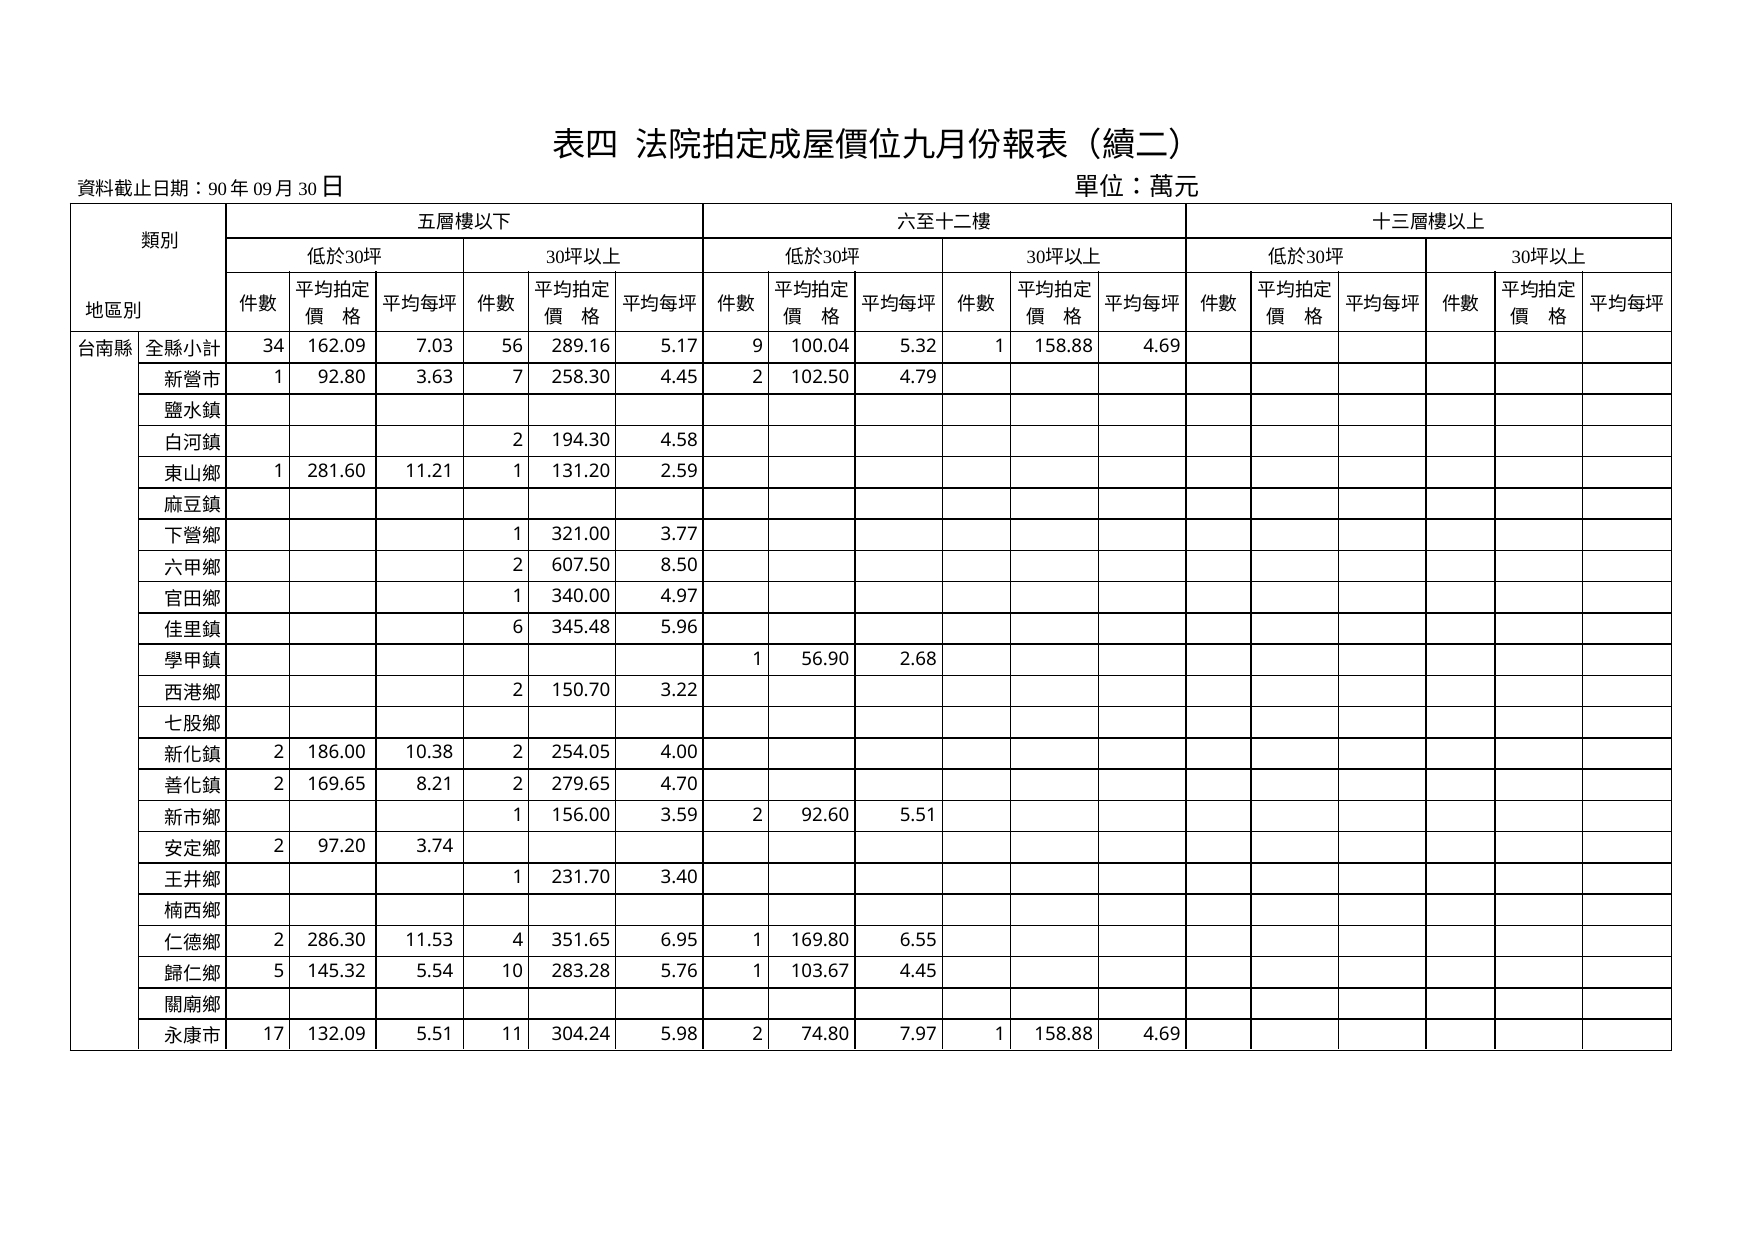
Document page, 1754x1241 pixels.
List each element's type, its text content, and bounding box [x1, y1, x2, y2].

table_header 十三層樓以上 [1187, 204, 1671, 237]
table_cell 6.95 [616, 926, 702, 956]
table_cell 34 [227, 332, 289, 362]
table_cell 2 [464, 770, 528, 799]
table_cell [227, 707, 289, 737]
table_cell [1252, 426, 1338, 456]
table_cell [1583, 1020, 1671, 1049]
table_cell [529, 832, 615, 862]
table_cell 平均每坪 [1339, 273, 1425, 331]
table_cell [71, 831, 138, 862]
table_cell [1187, 645, 1250, 674]
table_cell [1011, 364, 1098, 393]
table_cell 131.20 [529, 457, 615, 487]
table_cell [1427, 426, 1494, 456]
table_cell 善化鎮 [139, 770, 225, 799]
table_header 六至十二樓 [704, 204, 1185, 237]
table_cell [71, 550, 138, 581]
table_cell 5.32 [856, 332, 942, 362]
table_cell 1 [464, 582, 528, 612]
table_cell [227, 614, 289, 643]
table_cell [1011, 551, 1098, 581]
table_cell 白河鎮 [139, 426, 225, 456]
table_cell 鹽水鎮 [139, 395, 225, 424]
table_cell [1099, 520, 1185, 549]
table_cell [1339, 739, 1425, 768]
table_cell 低於30坪 [1187, 239, 1425, 271]
table_cell [71, 862, 138, 893]
table_cell [1427, 520, 1494, 549]
table_cell [943, 770, 1010, 799]
table_cell [1339, 676, 1425, 706]
table_cell 279.65 [529, 770, 615, 799]
table_cell [856, 614, 942, 643]
table_cell [377, 895, 463, 924]
table_cell [1099, 426, 1185, 456]
table_cell [529, 989, 615, 1018]
table_cell [856, 895, 942, 924]
table_cell 4.45 [856, 957, 942, 987]
table_cell [1339, 614, 1425, 643]
table_cell 1 [464, 864, 528, 893]
table_cell [1583, 676, 1671, 706]
table_cell [1339, 957, 1425, 987]
table_cell [290, 551, 375, 581]
table_cell 官田鄉 [139, 582, 225, 612]
table_cell [704, 426, 768, 456]
table_cell [1427, 770, 1494, 799]
table_cell [704, 395, 768, 424]
table_cell [704, 489, 768, 518]
table_cell 1 [704, 926, 768, 956]
table_cell [1011, 926, 1098, 956]
table_cell [616, 707, 702, 737]
table_cell [1427, 582, 1494, 612]
table_cell 231.70 [529, 864, 615, 893]
table_cell [71, 706, 138, 737]
table_cell 2 [227, 770, 289, 799]
table_cell [1252, 520, 1338, 549]
table_cell [1252, 364, 1338, 393]
table_cell [769, 676, 854, 706]
table_cell [616, 395, 702, 424]
table_cell 56.90 [769, 645, 854, 674]
table_cell 92.80 [290, 364, 375, 393]
table_cell [377, 426, 463, 456]
table_cell 歸仁鄉 [139, 957, 225, 987]
table_cell 4.70 [616, 770, 702, 799]
table_cell [943, 957, 1010, 987]
table_cell [943, 895, 1010, 924]
table_cell [704, 864, 768, 893]
table_cell [1496, 989, 1582, 1018]
table_cell 4 [464, 926, 528, 956]
table_cell [377, 395, 463, 424]
table_cell [943, 926, 1010, 956]
text 資料截止日期：90年09月30日 單位：萬元 [77, 166, 1677, 203]
table_cell [1427, 957, 1494, 987]
table_cell [1099, 926, 1185, 956]
table_cell 1 [227, 364, 289, 393]
table_cell [1252, 645, 1338, 674]
table_cell [290, 707, 375, 737]
table_cell [769, 989, 854, 1018]
table_cell [1011, 957, 1098, 987]
table_cell [1496, 489, 1582, 518]
table_cell [856, 989, 942, 1018]
table_cell [1187, 582, 1250, 612]
table_cell 56 [464, 332, 528, 362]
table_cell [1583, 426, 1671, 456]
table_cell [856, 582, 942, 612]
table_cell [1099, 801, 1185, 831]
table_cell [704, 707, 768, 737]
table_cell [616, 489, 702, 518]
table_cell [1187, 957, 1250, 987]
table_cell [1339, 989, 1425, 1018]
table_cell 5.98 [616, 1020, 702, 1049]
table_cell [71, 893, 138, 924]
table_cell [856, 707, 942, 737]
table_cell 254.05 [529, 739, 615, 768]
table_header 類別 地區別 [71, 204, 225, 331]
table_cell [1496, 520, 1582, 549]
table_cell 145.32 [290, 957, 375, 987]
table_cell [943, 801, 1010, 831]
table_cell [1583, 926, 1671, 956]
table_cell 六甲鄉 [139, 551, 225, 581]
table_cell 2 [227, 832, 289, 862]
table_cell [1187, 989, 1250, 1018]
table_cell [856, 426, 942, 456]
table_cell [1583, 520, 1671, 549]
table_cell 102.50 [769, 364, 854, 393]
table_cell 件數 [704, 273, 768, 331]
table_cell [227, 645, 289, 674]
table_cell [1583, 739, 1671, 768]
table_cell [769, 520, 854, 549]
table_cell 3.63 [377, 364, 463, 393]
table_cell 4.45 [616, 364, 702, 393]
table_cell 1 [704, 645, 768, 674]
table_cell [1187, 614, 1250, 643]
table_cell [1583, 614, 1671, 643]
table_cell [1583, 489, 1671, 518]
table_cell 345.48 [529, 614, 615, 643]
table_cell [1583, 551, 1671, 581]
table_cell [943, 364, 1010, 393]
table_cell [704, 582, 768, 612]
table_cell [1252, 957, 1338, 987]
table_cell [1339, 864, 1425, 893]
table_cell 平均拍定價 格 [1496, 273, 1582, 331]
table_cell [377, 582, 463, 612]
table_cell 8.21 [377, 770, 463, 799]
table_cell [1496, 582, 1582, 612]
table_cell [943, 426, 1010, 456]
table_cell [1011, 676, 1098, 706]
table_cell 17 [227, 1020, 289, 1049]
table_cell [1011, 864, 1098, 893]
table_cell [769, 489, 854, 518]
table_cell 新市鄉 [139, 801, 225, 831]
table_cell [1496, 895, 1582, 924]
table_cell [1011, 457, 1098, 487]
table_cell [1496, 457, 1582, 487]
table_cell [529, 395, 615, 424]
table_cell [856, 676, 942, 706]
table_cell [856, 739, 942, 768]
table_cell 321.00 [529, 520, 615, 549]
table_cell [290, 676, 375, 706]
table_cell [1187, 426, 1250, 456]
table_cell [290, 989, 375, 1018]
table_cell 平均拍定價 格 [1011, 273, 1098, 331]
table_cell [1252, 832, 1338, 862]
table_cell [704, 989, 768, 1018]
table_cell 仁德鄉 [139, 926, 225, 956]
table_cell 台南縣 [71, 332, 138, 362]
table_cell 169.80 [769, 926, 854, 956]
table_cell [1099, 957, 1185, 987]
table_cell [856, 832, 942, 862]
table_cell [377, 989, 463, 1018]
table_cell 七股鄉 [139, 707, 225, 737]
table_cell 340.00 [529, 582, 615, 612]
table_cell [704, 770, 768, 799]
table_cell 2 [227, 739, 289, 768]
table_cell [1187, 364, 1250, 393]
table_cell 1 [464, 520, 528, 549]
table_cell [1339, 489, 1425, 518]
table_cell [1252, 614, 1338, 643]
table_cell [71, 737, 138, 768]
table_cell [1187, 676, 1250, 706]
table_cell [1427, 801, 1494, 831]
table_cell [1339, 426, 1425, 456]
table_cell [1099, 676, 1185, 706]
table_cell 92.60 [769, 801, 854, 831]
table_cell 4.58 [616, 426, 702, 456]
table_cell [71, 362, 138, 393]
table_cell [769, 426, 854, 456]
table_cell [1496, 926, 1582, 956]
table_cell [1252, 864, 1338, 893]
table_cell [769, 582, 854, 612]
table_cell [464, 989, 528, 1018]
table_cell [377, 551, 463, 581]
table_cell 新化鎮 [139, 739, 225, 768]
table_cell 平均拍定價 格 [1252, 273, 1338, 331]
table_cell [1427, 832, 1494, 862]
table_cell 158.88 [1011, 332, 1098, 362]
table_cell [1187, 895, 1250, 924]
table_cell 4.69 [1099, 332, 1185, 362]
table_header 五層樓以下 [227, 204, 702, 237]
table_cell 74.80 [769, 1020, 854, 1049]
table_cell [1252, 489, 1338, 518]
table_cell 30坪以上 [943, 239, 1185, 271]
table_cell [1011, 707, 1098, 737]
table_cell [1099, 489, 1185, 518]
table_cell 平均每坪 [1099, 273, 1185, 331]
table_cell [1099, 989, 1185, 1018]
table_cell [943, 707, 1010, 737]
table_cell [1252, 895, 1338, 924]
table_cell [1099, 582, 1185, 612]
table_cell [1099, 832, 1185, 862]
table_cell [227, 895, 289, 924]
table_cell 平均拍定價 格 [290, 273, 375, 331]
table_cell 10.38 [377, 739, 463, 768]
table_cell [1583, 582, 1671, 612]
table_cell 5.51 [377, 1020, 463, 1049]
table_cell [1099, 895, 1185, 924]
table_cell 281.60 [290, 457, 375, 487]
table_cell 158.88 [1011, 1020, 1098, 1049]
table_cell [290, 395, 375, 424]
table_cell 4.97 [616, 582, 702, 612]
table_cell [704, 895, 768, 924]
table_cell [769, 895, 854, 924]
table_cell [1496, 364, 1582, 393]
table_cell [377, 614, 463, 643]
table_cell [1187, 832, 1250, 862]
table_cell [1583, 645, 1671, 674]
table_cell [71, 487, 138, 518]
table_cell [464, 895, 528, 924]
table_cell 1 [943, 332, 1010, 362]
table_cell [1496, 645, 1582, 674]
table_cell [1187, 707, 1250, 737]
table_cell [71, 987, 138, 1018]
table_cell [1339, 832, 1425, 862]
table_cell [769, 832, 854, 862]
table_cell [227, 864, 289, 893]
table_cell [943, 395, 1010, 424]
table_cell [943, 989, 1010, 1018]
table_cell [1099, 551, 1185, 581]
table_cell [1099, 707, 1185, 737]
table_cell [71, 425, 138, 456]
table_cell [1252, 926, 1338, 956]
table_cell [1427, 989, 1494, 1018]
table_cell [943, 832, 1010, 862]
table_cell [1427, 1020, 1494, 1049]
table_cell [1427, 864, 1494, 893]
table_cell 西港鄉 [139, 676, 225, 706]
table_cell [71, 956, 138, 987]
table_cell [1099, 645, 1185, 674]
table_cell [1339, 707, 1425, 737]
table_cell [1427, 707, 1494, 737]
table_cell 132.09 [290, 1020, 375, 1049]
table_cell 2 [464, 551, 528, 581]
table_cell 97.20 [290, 832, 375, 862]
table_cell [943, 614, 1010, 643]
table_cell [377, 489, 463, 518]
table_cell [1099, 457, 1185, 487]
table_cell [529, 895, 615, 924]
table_cell [856, 770, 942, 799]
table_cell [943, 645, 1010, 674]
table_cell [1427, 551, 1494, 581]
table_cell [1099, 864, 1185, 893]
table_cell 1 [464, 801, 528, 831]
table_cell [616, 989, 702, 1018]
table_cell [227, 989, 289, 1018]
table_cell 新營市 [139, 364, 225, 393]
table_cell 1 [227, 457, 289, 487]
table_cell [1496, 957, 1582, 987]
table_cell 平均拍定價 格 [529, 273, 615, 331]
table_cell [1187, 770, 1250, 799]
table_cell 5.96 [616, 614, 702, 643]
table_cell [1339, 520, 1425, 549]
table_cell [704, 614, 768, 643]
table_cell [1496, 864, 1582, 893]
table_cell [856, 489, 942, 518]
table_cell [71, 612, 138, 643]
table_cell [1252, 770, 1338, 799]
table_cell 件數 [1427, 273, 1494, 331]
table_cell [71, 1018, 138, 1049]
table_cell [1252, 801, 1338, 831]
table_cell 30坪以上 [1427, 239, 1671, 271]
table_cell 1 [704, 957, 768, 987]
table_cell [464, 832, 528, 862]
table_cell 186.00 [290, 739, 375, 768]
table_cell 258.30 [529, 364, 615, 393]
table_cell [856, 395, 942, 424]
table_cell 下營鄉 [139, 520, 225, 549]
table_cell 156.00 [529, 801, 615, 831]
table_cell [1187, 395, 1250, 424]
table_cell [1011, 645, 1098, 674]
table_cell 11.21 [377, 457, 463, 487]
table_cell 件數 [1187, 273, 1250, 331]
table_cell [290, 426, 375, 456]
table_cell [1099, 395, 1185, 424]
table_cell 5 [227, 957, 289, 987]
table_cell [1583, 989, 1671, 1018]
table_cell 7.97 [856, 1020, 942, 1049]
table_cell [1252, 332, 1338, 362]
table_cell [1496, 739, 1582, 768]
table_cell 6.55 [856, 926, 942, 956]
table_cell [227, 520, 289, 549]
table_cell [1427, 645, 1494, 674]
table_cell [943, 520, 1010, 549]
table_cell [943, 582, 1010, 612]
table_cell [616, 645, 702, 674]
table_cell 286.30 [290, 926, 375, 956]
table_cell [377, 707, 463, 737]
table_cell [1011, 582, 1098, 612]
table_cell [1099, 614, 1185, 643]
table_cell [1427, 895, 1494, 924]
table_cell 30坪以上 [464, 239, 702, 271]
table_cell [290, 582, 375, 612]
table_cell 平均每坪 [616, 273, 702, 331]
table_cell 194.30 [529, 426, 615, 456]
table_cell [290, 489, 375, 518]
table_cell 4.00 [616, 739, 702, 768]
table_cell [377, 645, 463, 674]
table_cell [1011, 895, 1098, 924]
table_cell 9 [704, 332, 768, 362]
table_cell [1583, 395, 1671, 424]
table_cell [1496, 801, 1582, 831]
table_cell 162.09 [290, 332, 375, 362]
table_cell [290, 614, 375, 643]
table_cell [377, 801, 463, 831]
table_cell 2 [464, 426, 528, 456]
table_cell [769, 707, 854, 737]
table_cell [1252, 989, 1338, 1018]
table_cell [1187, 520, 1250, 549]
table_cell [1583, 707, 1671, 737]
table_cell [704, 457, 768, 487]
table_cell 100.04 [769, 332, 854, 362]
table_cell [1583, 332, 1671, 362]
table_cell [943, 864, 1010, 893]
table_cell 3.40 [616, 864, 702, 893]
table_cell 平均拍定價 格 [769, 273, 854, 331]
table_cell 佳里鎮 [139, 614, 225, 643]
table_cell [1339, 551, 1425, 581]
table_cell 永康市 [139, 1020, 225, 1049]
table_cell [1583, 801, 1671, 831]
table_cell [377, 864, 463, 893]
table_cell [769, 864, 854, 893]
table_cell [71, 675, 138, 706]
table_cell 10 [464, 957, 528, 987]
table_cell [1339, 1020, 1425, 1049]
table_cell [856, 864, 942, 893]
table_cell 5.17 [616, 332, 702, 362]
table_cell [1187, 551, 1250, 581]
table_cell [1011, 489, 1098, 518]
table_cell 7.03 [377, 332, 463, 362]
table_cell [1187, 739, 1250, 768]
table_cell [464, 707, 528, 737]
table_cell [227, 395, 289, 424]
table_cell [704, 739, 768, 768]
table_cell [464, 645, 528, 674]
table_cell 3.74 [377, 832, 463, 862]
table_cell [1252, 457, 1338, 487]
table_cell [1496, 426, 1582, 456]
table_cell [856, 457, 942, 487]
table_cell [1011, 395, 1098, 424]
table_cell [1583, 864, 1671, 893]
table_cell [769, 457, 854, 487]
table_cell [1099, 739, 1185, 768]
table_cell [1339, 801, 1425, 831]
table_cell [943, 551, 1010, 581]
table_cell 5.54 [377, 957, 463, 987]
table_cell 4.69 [1099, 1020, 1185, 1049]
table_cell 2 [704, 1020, 768, 1049]
table_cell [1496, 1020, 1582, 1049]
table_cell [1427, 926, 1494, 956]
table_cell [1339, 364, 1425, 393]
table_cell [769, 739, 854, 768]
table_cell 平均每坪 [856, 273, 942, 331]
table_cell [290, 801, 375, 831]
table_cell [377, 676, 463, 706]
table_cell 3.59 [616, 801, 702, 831]
table_cell [1187, 457, 1250, 487]
table_cell 平均每坪 [377, 273, 463, 331]
table_cell [769, 614, 854, 643]
table_cell 351.65 [529, 926, 615, 956]
table_cell 低於30坪 [227, 239, 463, 271]
table_cell [943, 489, 1010, 518]
table_cell [71, 643, 138, 674]
table_cell 2 [704, 801, 768, 831]
table_cell 平均每坪 [1583, 273, 1671, 331]
table_cell 楠西鄉 [139, 895, 225, 924]
table_cell [1187, 801, 1250, 831]
table_cell [1339, 395, 1425, 424]
table_cell [1011, 770, 1098, 799]
table_cell 150.70 [529, 676, 615, 706]
table_cell [1187, 864, 1250, 893]
table_cell [1252, 395, 1338, 424]
table_cell [464, 489, 528, 518]
table_cell [227, 426, 289, 456]
table_cell [529, 489, 615, 518]
table_cell [704, 676, 768, 706]
table_cell [227, 582, 289, 612]
table_cell 件數 [943, 273, 1010, 331]
table_cell [1339, 926, 1425, 956]
table_cell [1011, 520, 1098, 549]
table_cell [1252, 707, 1338, 737]
table_cell [1496, 676, 1582, 706]
table_cell 8.50 [616, 551, 702, 581]
table_cell [1187, 1020, 1250, 1049]
table_cell 6 [464, 614, 528, 643]
table_cell [1011, 614, 1098, 643]
table_cell [943, 739, 1010, 768]
table_cell 11.53 [377, 926, 463, 956]
table_cell [856, 551, 942, 581]
table_cell 學甲鎮 [139, 645, 225, 674]
table_cell 2 [464, 676, 528, 706]
table_cell [1583, 832, 1671, 862]
table_cell 169.65 [290, 770, 375, 799]
table_cell [704, 832, 768, 862]
table_cell [704, 551, 768, 581]
table_cell [1011, 989, 1098, 1018]
table_cell 289.16 [529, 332, 615, 362]
text 表四 法院拍定成屋價位九月份報表（續二） [77, 118, 1677, 166]
table_cell [71, 393, 138, 424]
table_cell [1496, 832, 1582, 862]
table_cell 304.24 [529, 1020, 615, 1049]
table_cell 麻豆鎮 [139, 489, 225, 518]
table_cell [1339, 895, 1425, 924]
table_cell [1427, 739, 1494, 768]
table_cell [1339, 582, 1425, 612]
table_cell 103.67 [769, 957, 854, 987]
table_cell [769, 551, 854, 581]
table_cell 5.76 [616, 957, 702, 987]
table_cell [1011, 426, 1098, 456]
table_cell 2.59 [616, 457, 702, 487]
table_cell [1496, 707, 1582, 737]
table_cell [529, 645, 615, 674]
table_cell [1099, 770, 1185, 799]
table_cell [1583, 895, 1671, 924]
table_cell 東山鄉 [139, 457, 225, 487]
table_cell [1427, 614, 1494, 643]
table_cell 件數 [464, 273, 528, 331]
table_cell [1496, 332, 1582, 362]
table_cell 3.22 [616, 676, 702, 706]
table_cell [1496, 395, 1582, 424]
table_cell [616, 832, 702, 862]
table_cell [1252, 676, 1338, 706]
table_cell [464, 395, 528, 424]
table_cell [1339, 332, 1425, 362]
table_cell [1252, 551, 1338, 581]
table_cell 607.50 [529, 551, 615, 581]
table_cell [227, 801, 289, 831]
table_cell [1496, 614, 1582, 643]
table_cell [1187, 489, 1250, 518]
table_cell 2.68 [856, 645, 942, 674]
table_cell 王井鄉 [139, 864, 225, 893]
table_cell 關廟鄉 [139, 989, 225, 1018]
table_cell [227, 551, 289, 581]
table_cell [769, 395, 854, 424]
table_cell 1 [943, 1020, 1010, 1049]
table_cell [71, 768, 138, 799]
table_cell 2 [464, 739, 528, 768]
table_cell [1583, 457, 1671, 487]
table_cell [1427, 395, 1494, 424]
table_cell [943, 457, 1010, 487]
table_cell [1427, 676, 1494, 706]
table_cell [943, 676, 1010, 706]
table_cell [377, 520, 463, 549]
table_cell 11 [464, 1020, 528, 1049]
table_cell [856, 520, 942, 549]
table_cell 全縣小計 [139, 332, 225, 362]
table_cell [1011, 801, 1098, 831]
table_cell [290, 895, 375, 924]
table_cell [290, 645, 375, 674]
table_cell [71, 925, 138, 956]
table_cell 件數 [227, 273, 289, 331]
table_cell [290, 864, 375, 893]
table_cell 283.28 [529, 957, 615, 987]
table_cell [1339, 645, 1425, 674]
table_cell [769, 770, 854, 799]
table_cell [1187, 926, 1250, 956]
table_cell [529, 707, 615, 737]
table_cell [290, 520, 375, 549]
table_cell [71, 581, 138, 612]
table_cell [1252, 1020, 1338, 1049]
table_cell [71, 800, 138, 831]
table_cell [616, 895, 702, 924]
table_cell [1187, 332, 1250, 362]
table_cell 3.77 [616, 520, 702, 549]
table_cell 低於30坪 [704, 239, 942, 271]
table_cell [1427, 332, 1494, 362]
table_cell [1011, 739, 1098, 768]
table_cell 安定鄉 [139, 832, 225, 862]
table_cell 5.51 [856, 801, 942, 831]
table_cell [1339, 770, 1425, 799]
table_cell [1099, 364, 1185, 393]
table_cell [1583, 957, 1671, 987]
table_cell [1427, 489, 1494, 518]
table_cell [1427, 364, 1494, 393]
table_cell [704, 520, 768, 549]
table_cell [227, 489, 289, 518]
table_cell 7 [464, 364, 528, 393]
table_cell [1252, 582, 1338, 612]
table_cell 1 [464, 457, 528, 487]
table_cell [1011, 832, 1098, 862]
table_cell [1583, 364, 1671, 393]
table_cell 2 [704, 364, 768, 393]
table_cell [71, 518, 138, 549]
table_cell [1339, 457, 1425, 487]
table_cell [1496, 551, 1582, 581]
table_cell [1252, 739, 1338, 768]
table_cell 4.79 [856, 364, 942, 393]
table_cell [1427, 457, 1494, 487]
table_cell [71, 456, 138, 487]
table_cell [1496, 770, 1582, 799]
table_cell [1583, 770, 1671, 799]
table_cell 2 [227, 926, 289, 956]
table_cell [227, 676, 289, 706]
